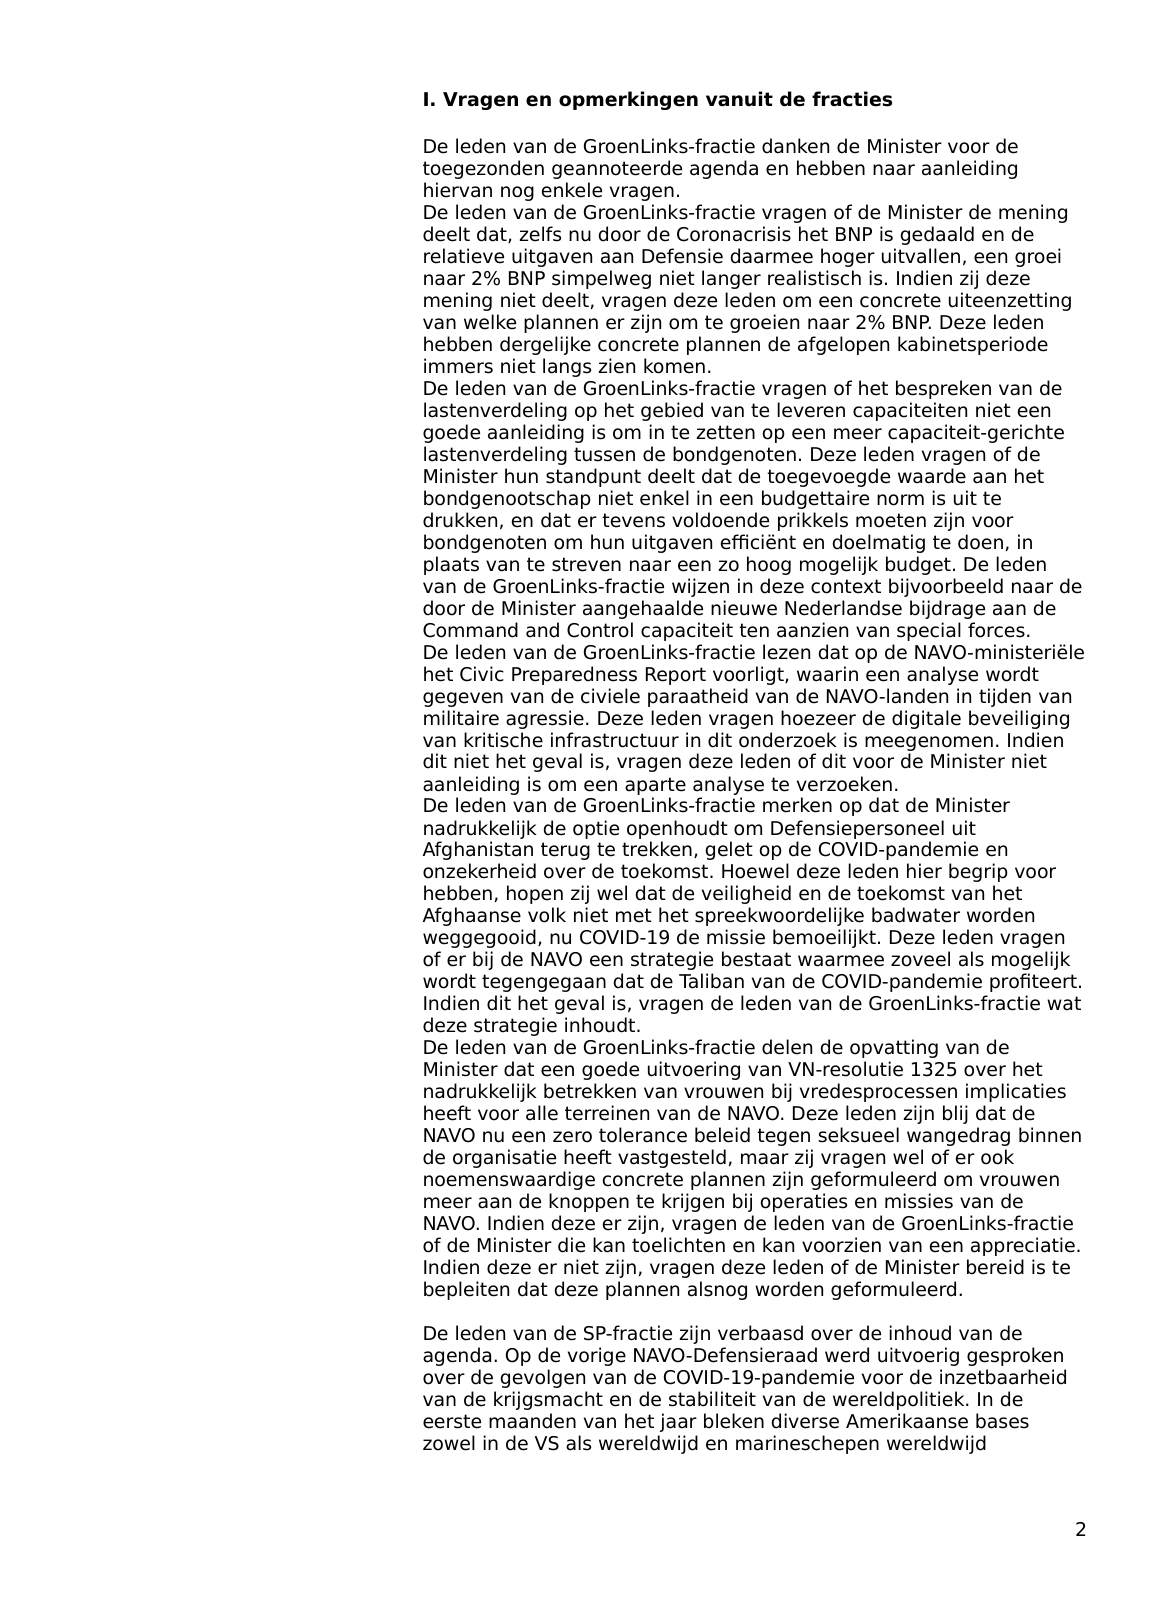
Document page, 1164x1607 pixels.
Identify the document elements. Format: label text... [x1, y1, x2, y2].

text De leden van de GroenLinks-fractie merken op dat de Minister nadrukkelijk de optie openhoudt om Defensiepersoneel uit Afghanistan terug te trekken, gelet op de COVID-pandemie en onzekerheid over de toekomst. Hoewel deze leden hier begrip voor hebben, hopen zij wel dat de veiligheid en de toekomst van het Afghaanse volk niet met het spreekwoordelijke badwater worden weggegooid, nu COVID-19 de missie bemoeilijkt. Deze leden vragen of er bij de NAVO een strategie bestaat waarmee zoveel als mogelijk wordt tegengegaan dat de Taliban van de COVID-pandemie profiteert. Indien dit het geval is, vragen de leden van de GroenLinks-fractie wat deze strategie inhoudt. [422, 795, 1087, 1037]
text De leden van de GroenLinks-fractie vragen of de Minister de mening deelt dat, zelfs nu door de Coronacrisis het BNP is gedaald en de relatieve uitgaven aan Defensie daarmee hoger uitvallen, een groei naar 2% BNP simpelweg niet langer realistisch is. Indien zij deze mening niet deelt, vragen deze leden om een concrete uiteenzetting van welke plannen er zijn om te groeien naar 2% BNP. Deze leden hebben dergelijke concrete plannen de afgelopen kabinetsperiode immers niet langs zien komen. [422, 202, 1087, 378]
text De leden van de GroenLinks-fractie delen de opvatting van de Minister dat een goede uitvoering van VN-resolutie 1325 over het nadrukkelijk betrekken van vrouwen bij vredesprocessen implicaties heeft voor alle terreinen van de NAVO. Deze leden zijn blij dat de NAVO nu een zero tolerance beleid tegen seksueel wangedrag binnen de organisatie heeft vastgesteld, maar zij vragen wel of er ook noemenswaardige concrete plannen zijn geformuleerd om vrouwen meer aan de knoppen te krijgen bij operaties en missies van de NAVO. Indien deze er zijn, vragen de leden van de GroenLinks-fractie of de Minister die kan toelichten en kan voorzien van een appreciatie. Indien deze er niet zijn, vragen deze leden of de Minister bereid is te bepleiten dat deze plannen alsnog worden geformuleerd. [422, 1037, 1087, 1301]
text De leden van de GroenLinks-fractie vragen of het bespreken van de lastenverdeling op het gebied van te leveren capaciteiten niet een goede aanleiding is om in te zetten op een meer capaciteit-gerichte lastenverdeling tussen de bondgenoten. Deze leden vragen of de Minister hun standpunt deelt dat de toegevoegde waarde aan het bondgenootschap niet enkel in een budgettaire norm is uit te drukken, en dat er tevens voldoende prikkels moeten zijn voor bondgenoten om hun uitgaven efficiënt en doelmatig te doen, in plaats van te streven naar een zo hoog mogelijk budget. De leden van de GroenLinks-fractie wijzen in deze context bijvoorbeeld naar de door de Minister aangehaalde nieuwe Nederlandse bijdrage aan de Command and Control capaciteit ten aanzien van special forces. [422, 378, 1087, 642]
text De leden van de SP-fractie zijn verbaasd over de inhoud van de agenda. Op de vorige NAVO-Defensieraad werd uitvoerig gesproken over de gevolgen van de COVID-19-pandemie voor de inzetbaarheid van de krijgsmacht en de stabiliteit van de wereldpolitiek. In de eerste maanden van het jaar bleken diverse Amerikaanse bases zowel in de VS als wereldwijd en marineschepen wereldwijd [422, 1323, 1087, 1455]
text De leden van de GroenLinks-fractie lezen dat op de NAVO-ministeriële het Civic Preparedness Report voorligt, waarin een analyse wordt gegeven van de civiele paraatheid van de NAVO-landen in tijden van militaire agressie. Deze leden vragen hoezeer de digitale beveiliging van kritische infrastructuur in dit onderzoek is meegenomen. Indien dit niet het geval is, vragen deze leden of dit voor de Minister niet aanleiding is om een aparte analyse te verzoeken. [422, 642, 1087, 795]
text De leden van de GroenLinks-fractie danken de Minister voor de toegezonden geannoteerde agenda en hebben naar aanleiding hiervan nog enkele vragen. [422, 136, 1087, 202]
subtitle I. Vragen en opmerkingen vanuit de fracties [422, 89, 1087, 111]
